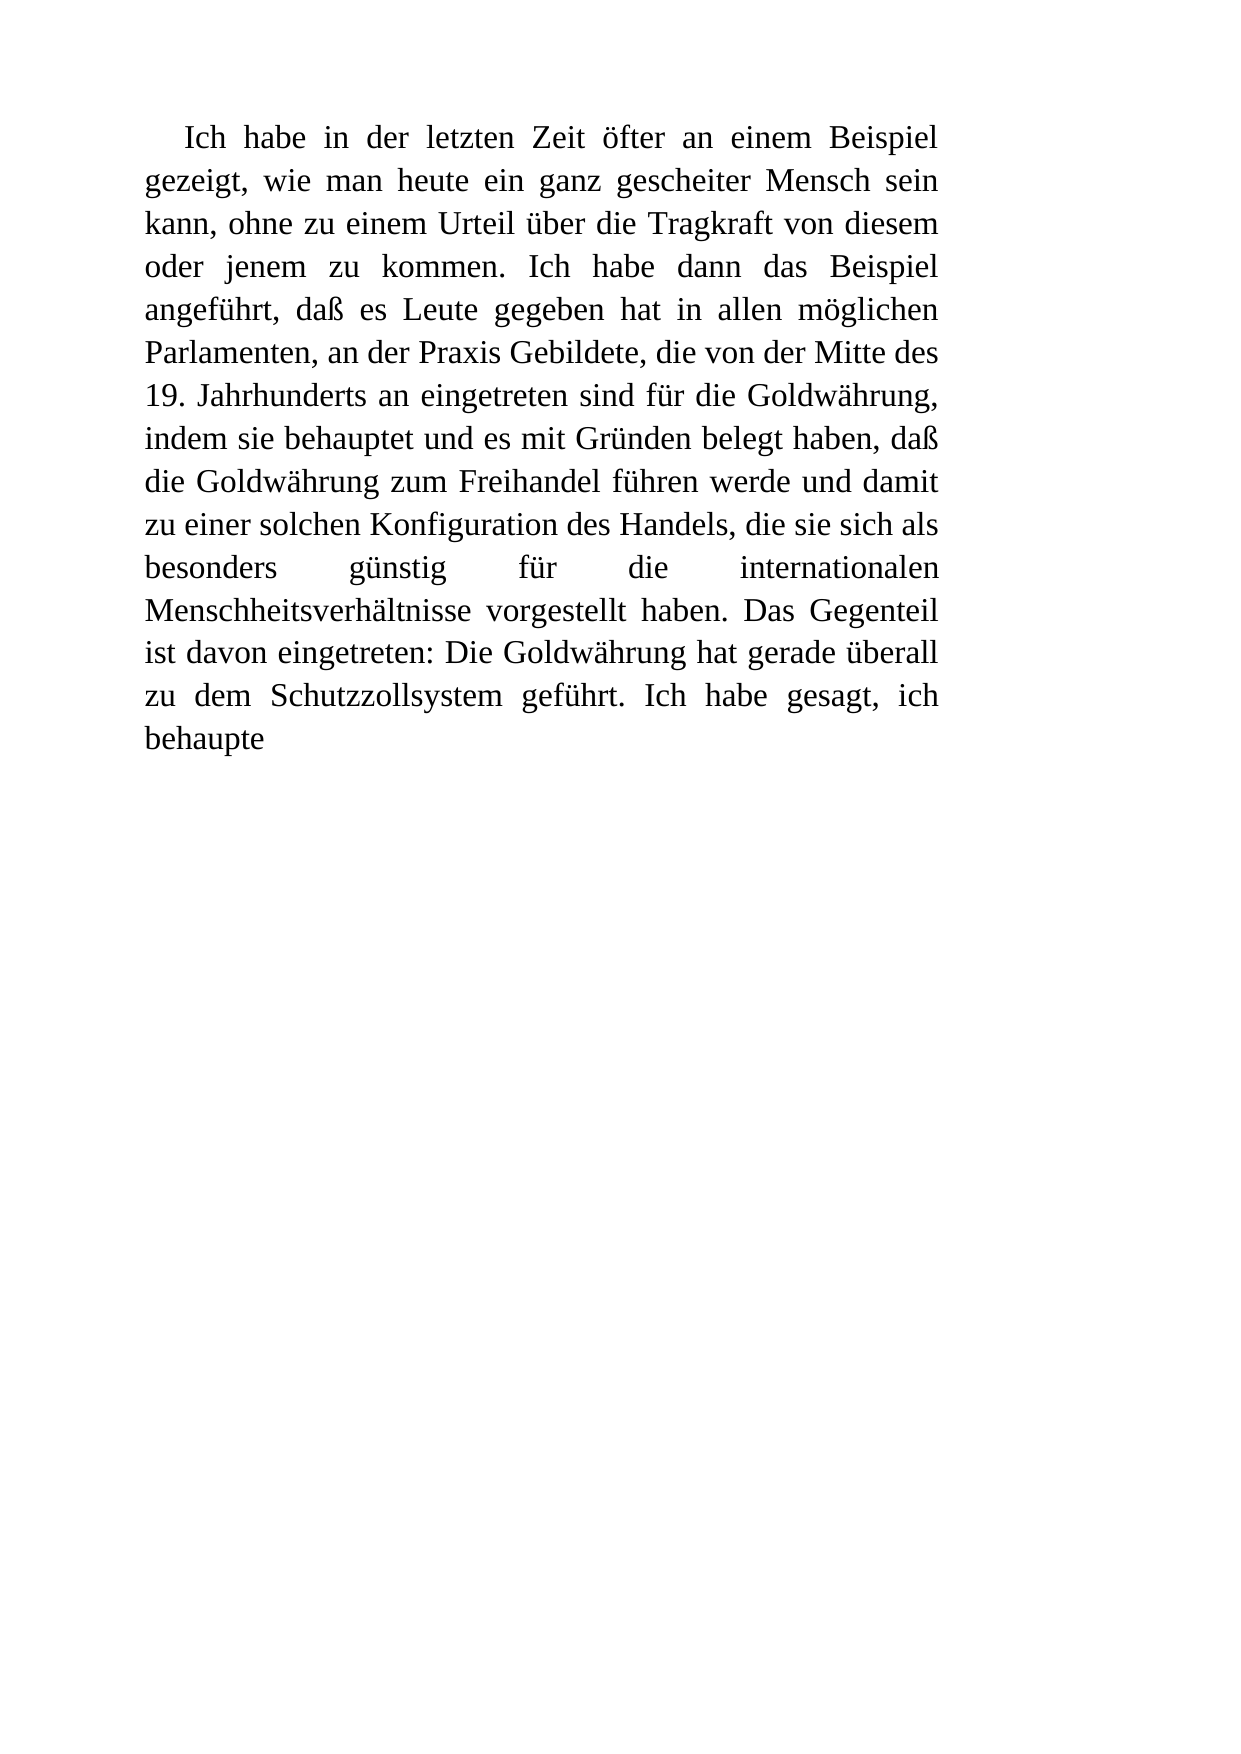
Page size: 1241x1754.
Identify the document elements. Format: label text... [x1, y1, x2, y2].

text Ich habe in der letzten Zeit öfter an einem Beispiel gezeigt, wie man heute ein ganz gescheiter Mensch sein kann, ohne zu einem Urteil über die Tragkraft von diesem oder jenem zu kommen. Ich habe dann das Beispiel angeführt, daß es Leute gegeben hat in allen möglichen Parlamenten, an der Praxis Gebildete, die von der Mitte des 19. Jahrhunderts an eingetreten sind für die Goldwährung, indem sie behauptet und es mit Gründen belegt haben, daß die Goldwährung zum Freihandel führen werde und damit zu einer solchen Konfiguration des Handels, die sie sich als besonders günstig für die internationalen Menschheitsverhältnisse vorgestellt haben. Das Gegenteil ist davon eingetreten: Die Goldwährung hat gerade überall zu dem Schutzzollsystem geführt. Ich habe gesagt, ich behaupte [144, 118, 939, 757]
